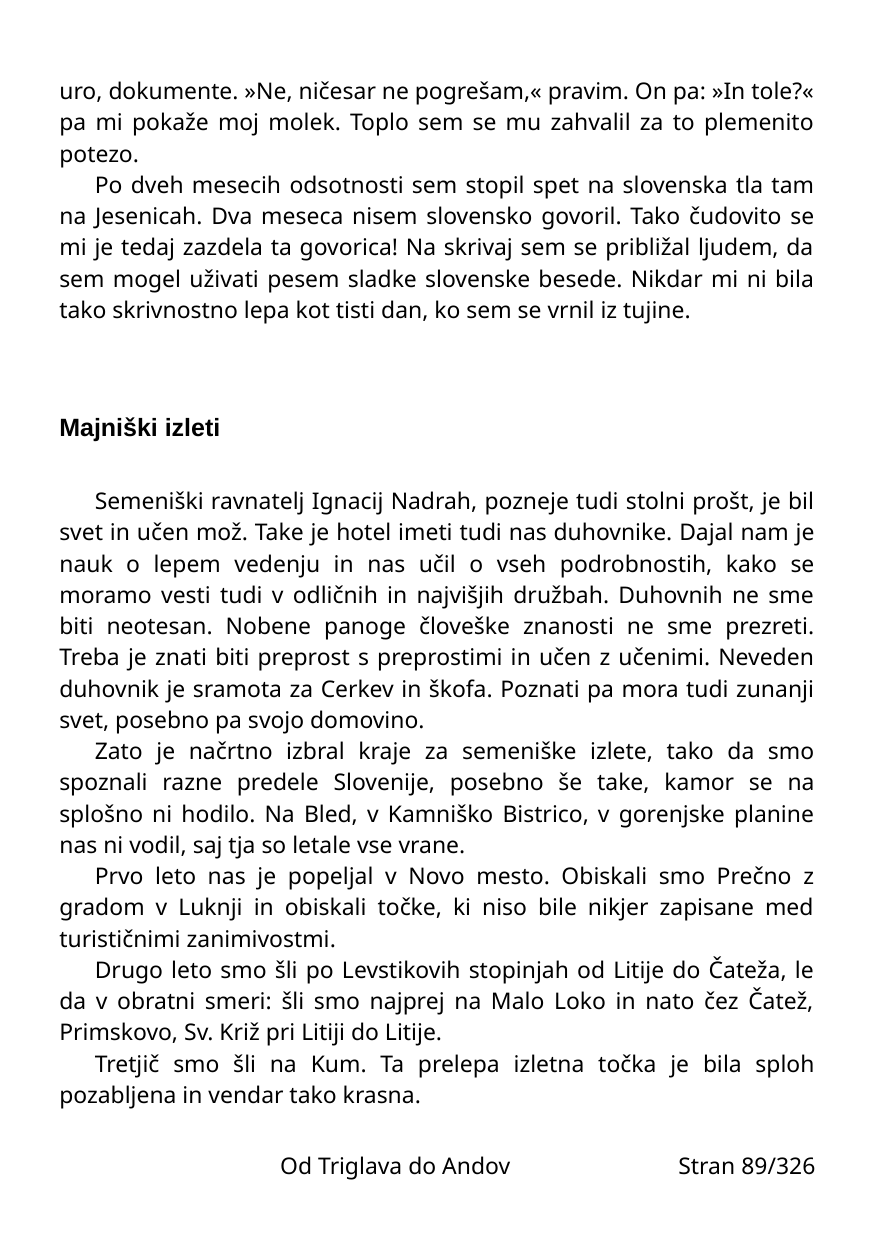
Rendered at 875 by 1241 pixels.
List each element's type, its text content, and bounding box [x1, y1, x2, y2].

text Zato je načrtno izbral kraje za semeniške izlete, tako da smo spoznali razne predele Slovenije, posebno še take, kamor se na splošno ni hodilo. Na Bled, v Kamniško Bistrico, v gorenjske planine nas ni vodil, saj tja so letale vse vrane. [59, 735, 815, 860]
text Drugo leto smo šli po Levstikovih stopinjah od Litije do Čateža, le da v obratni smeri: šli smo najprej na Malo Loko in nato čez Čatež, Primskovo, Sv. Križ pri Litiji do Litije. [59, 954, 815, 1047]
subtitle Majniški izleti [59, 412, 815, 441]
text Tretjič smo šli na Kum. Ta prelepa izletna točka je bila sploh pozabljena in vendar tako krasna. [59, 1047, 815, 1110]
text uro, dokumente. »Ne, ničesar ne pogrešam,« pravim. On pa: »In tole?« pa mi pokaže moj molek. Toplo sem se mu zahvalil za to plemenito potezo. [59, 75, 815, 169]
text Po dveh mesecih odsotnosti sem stopil spet na slovenska tla tam na Jesenicah. Dva meseca nisem slovensko govoril. Tako čudovito se mi je tedaj zazdela ta govorica! Na skrivaj sem se približal ljudem, da sem mogel uživati pesem sladke slovenske besede. Nikdar mi ni bila tako skrivnostno lepa kot tisti dan, ko sem se vrnil iz tujine. [59, 169, 815, 325]
text Prvo leto nas je popeljal v Novo mesto. Obiskali smo Prečno z gradom v Luknji in obiskali točke, ki niso bile nikjer zapisane med turističnimi zanimivostmi. [59, 860, 815, 954]
text Semeniški ravnatelj Ignacij Nadrah, pozneje tudi stolni prošt, je bil svet in učen mož. Take je hotel imeti tudi nas duhovnike. Dajal nam je nauk o lepem vedenju in nas učil o vseh podrobnostih, kako se moramo vesti tudi v odličnih in najvišjih družbah. Duhovnih ne sme biti neotesan. Nobene panoge človeške znanosti ne sme prezreti. Treba je znati biti preprost s preprostimi in učen z učenimi. Neveden duhovnik je sramota za Cerkev in škofa. Poznati pa mora tudi zunanji svet, posebno pa svojo domovino. [59, 485, 815, 735]
